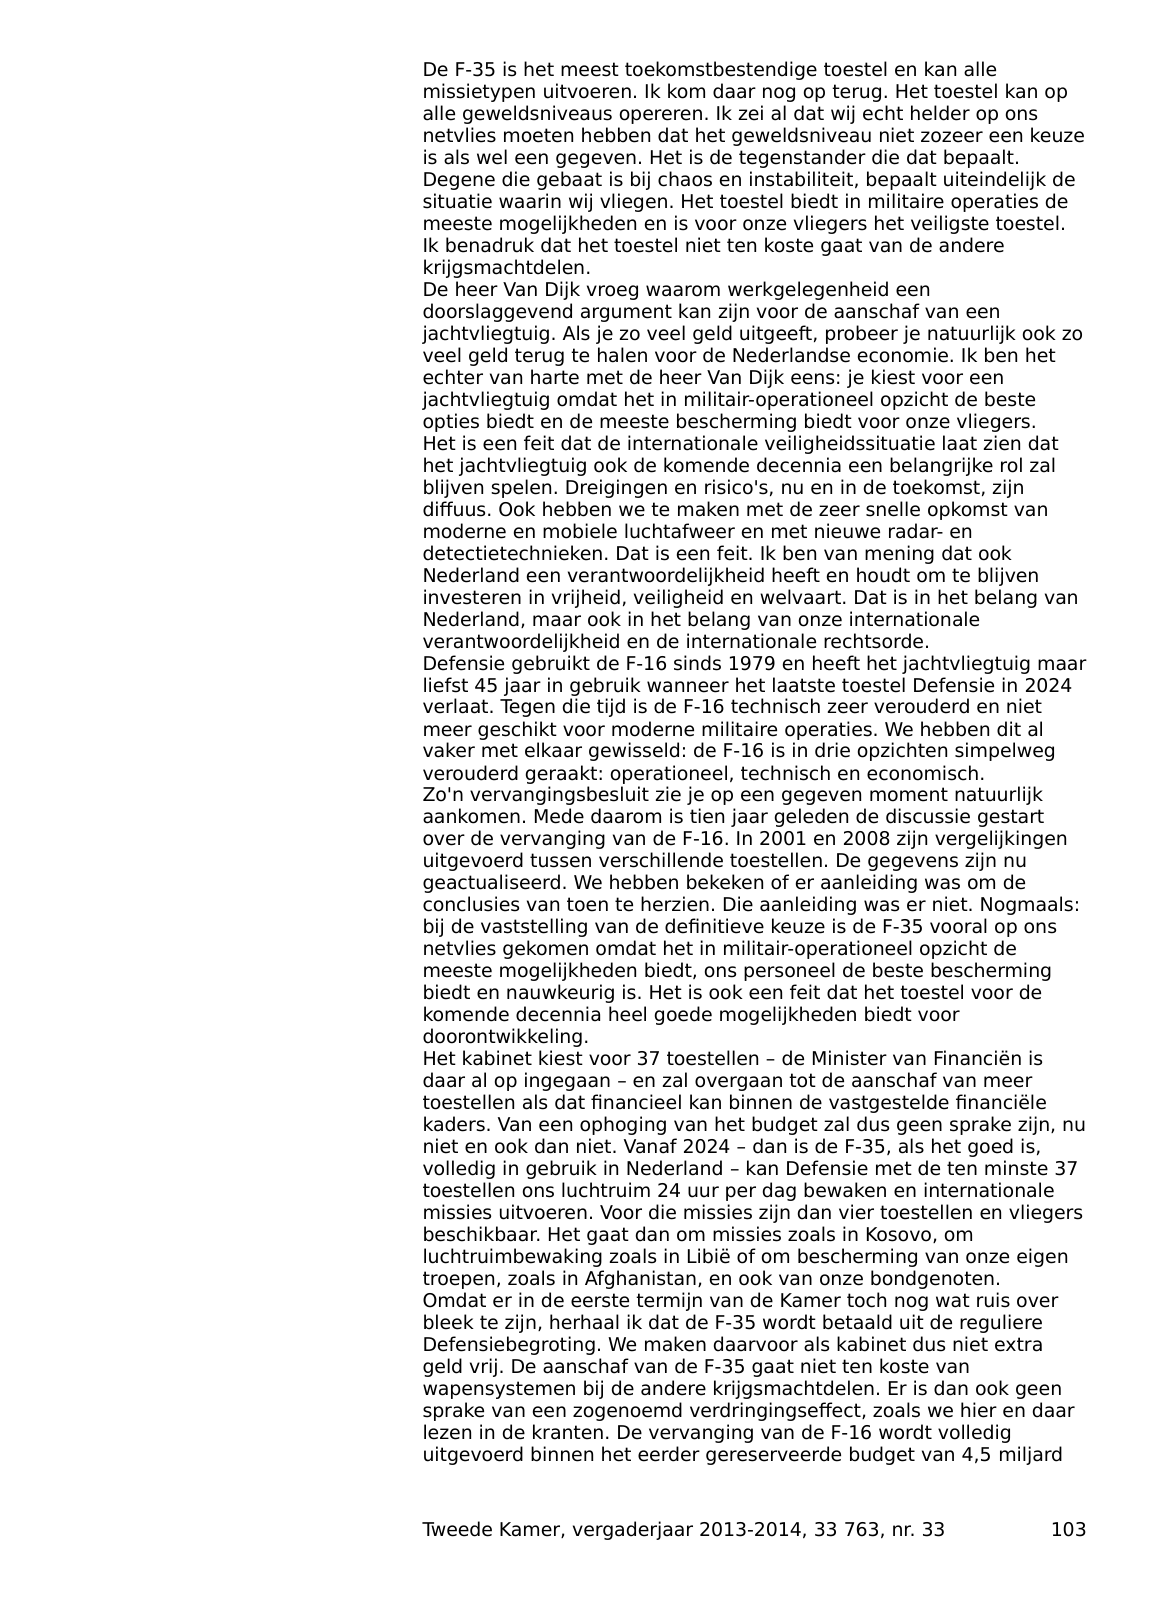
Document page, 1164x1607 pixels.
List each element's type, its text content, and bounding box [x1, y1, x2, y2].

text Defensie gebruikt de F-16 sinds 1979 en heeft het jachtvliegtuig maar liefst 45 jaar in gebruik wanneer het laatste toestel Defensie in 2024 verlaat. Tegen die tijd is de F-16 technisch zeer verouderd en niet meer geschikt voor moderne militaire operaties. We hebben dit al vaker met elkaar gewisseld: de F-16 is in drie opzichten simpelweg verouderd geraakt: operationeel, technisch en economisch. [422, 652, 1087, 784]
text Het kabinet kiest voor 37 toestellen – de Minister van Financiën is daar al op ingegaan – en zal overgaan tot de aanschaf van meer toestellen als dat financieel kan binnen de vastgestelde financiële kaders. Van een ophoging van het budget zal dus geen sprake zijn, nu niet en ook dan niet. Vanaf 2024 – dan is de F-35, als het goed is, volledig in gebruik in Nederland – kan Defensie met de ten minste 37 toestellen ons luchtruim 24 uur per dag bewaken en internationale missies uitvoeren. Voor die missies zijn dan vier toestellen en vliegers beschikbaar. Het gaat dan om missies zoals in Kosovo, om luchtruimbewaking zoals in Libië of om bescherming van onze eigen troepen, zoals in Afghanistan, en ook van onze bondgenoten. [422, 1048, 1087, 1290]
text De F-35 is het meest toekomstbestendige toestel en kan alle missietypen uitvoeren. Ik kom daar nog op terug. Het toestel kan op alle geweldsniveaus opereren. Ik zei al dat wij echt helder op ons netvlies moeten hebben dat het geweldsniveau niet zozeer een keuze is als wel een gegeven. Het is de tegenstander die dat bepaalt. Degene die gebaat is bij chaos en instabiliteit, bepaalt uiteindelijk de situatie waarin wij vliegen. Het toestel biedt in militaire operaties de meeste mogelijkheden en is voor onze vliegers het veiligste toestel. Ik benadruk dat het toestel niet ten koste gaat van de andere krijgsmachtdelen. [422, 59, 1087, 279]
text Het is een feit dat de internationale veiligheidssituatie laat zien dat het jachtvliegtuig ook de komende decennia een belangrijke rol zal blijven spelen. Dreigingen en risico's, nu en in de toekomst, zijn diffuus. Ook hebben we te maken met de zeer snelle opkomst van moderne en mobiele luchtafweer en met nieuwe radar- en detectietechnieken. Dat is een feit. Ik ben van mening dat ook Nederland een verantwoordelijkheid heeft en houdt om te blijven investeren in vrijheid, veiligheid en welvaart. Dat is in het belang van Nederland, maar ook in het belang van onze internationale verantwoordelijkheid en de internationale rechtsorde. [422, 433, 1087, 652]
text Omdat er in de eerste termijn van de Kamer toch nog wat ruis over bleek te zijn, herhaal ik dat de F-35 wordt betaald uit de reguliere Defensiebegroting. We maken daarvoor als kabinet dus niet extra geld vrij. De aanschaf van de F-35 gaat niet ten koste van wapensystemen bij de andere krijgsmachtdelen. Er is dan ook geen sprake van een zogenoemd verdringingseffect, zoals we hier en daar lezen in de kranten. De vervanging van de F-16 wordt volledig uitgevoerd binnen het eerder gereserveerde budget van 4,5 miljard [422, 1290, 1087, 1466]
text Zo'n vervangingsbesluit zie je op een gegeven moment natuurlijk aankomen. Mede daarom is tien jaar geleden de discussie gestart over de vervanging van de F-16. In 2001 en 2008 zijn vergelijkingen uitgevoerd tussen verschillende toestellen. De gegevens zijn nu geactualiseerd. We hebben bekeken of er aanleiding was om de conclusies van toen te herzien. Die aanleiding was er niet. Nogmaals: bij de vaststelling van de definitieve keuze is de F-35 vooral op ons netvlies gekomen omdat het in militair-operationeel opzicht de meeste mogelijkheden biedt, ons personeel de beste bescherming biedt en nauwkeurig is. Het is ook een feit dat het toestel voor de komende decennia heel goede mogelijkheden biedt voor doorontwikkeling. [422, 784, 1087, 1048]
text De heer Van Dijk vroeg waarom werkgelegenheid een doorslaggevend argument kan zijn voor de aanschaf van een jachtvliegtuig. Als je zo veel geld uitgeeft, probeer je natuurlijk ook zo veel geld terug te halen voor de Nederlandse economie. Ik ben het echter van harte met de heer Van Dijk eens: je kiest voor een jachtvliegtuig omdat het in militair-operationeel opzicht de beste opties biedt en de meeste bescherming biedt voor onze vliegers. [422, 279, 1087, 433]
